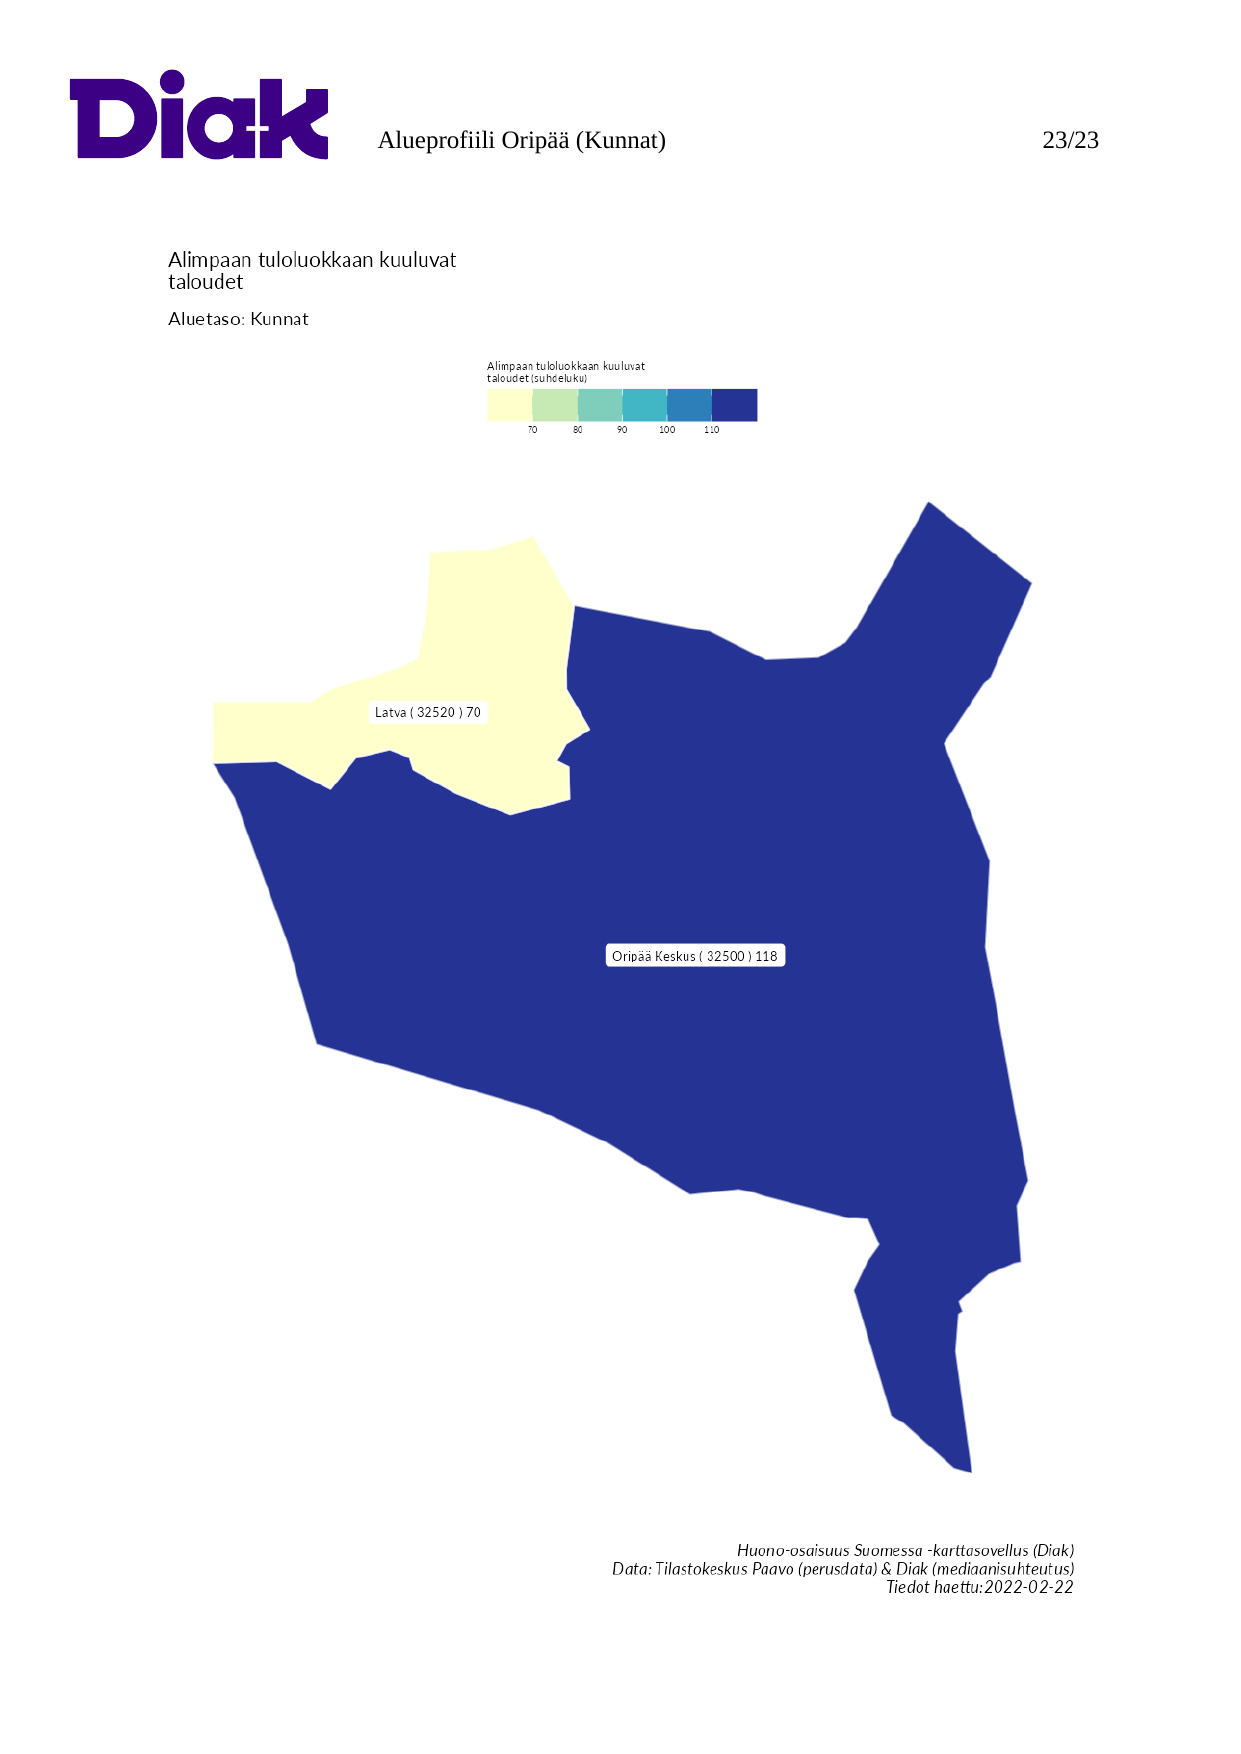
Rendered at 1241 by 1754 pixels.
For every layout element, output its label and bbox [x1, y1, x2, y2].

picture [61, 196, 1179, 1651]
